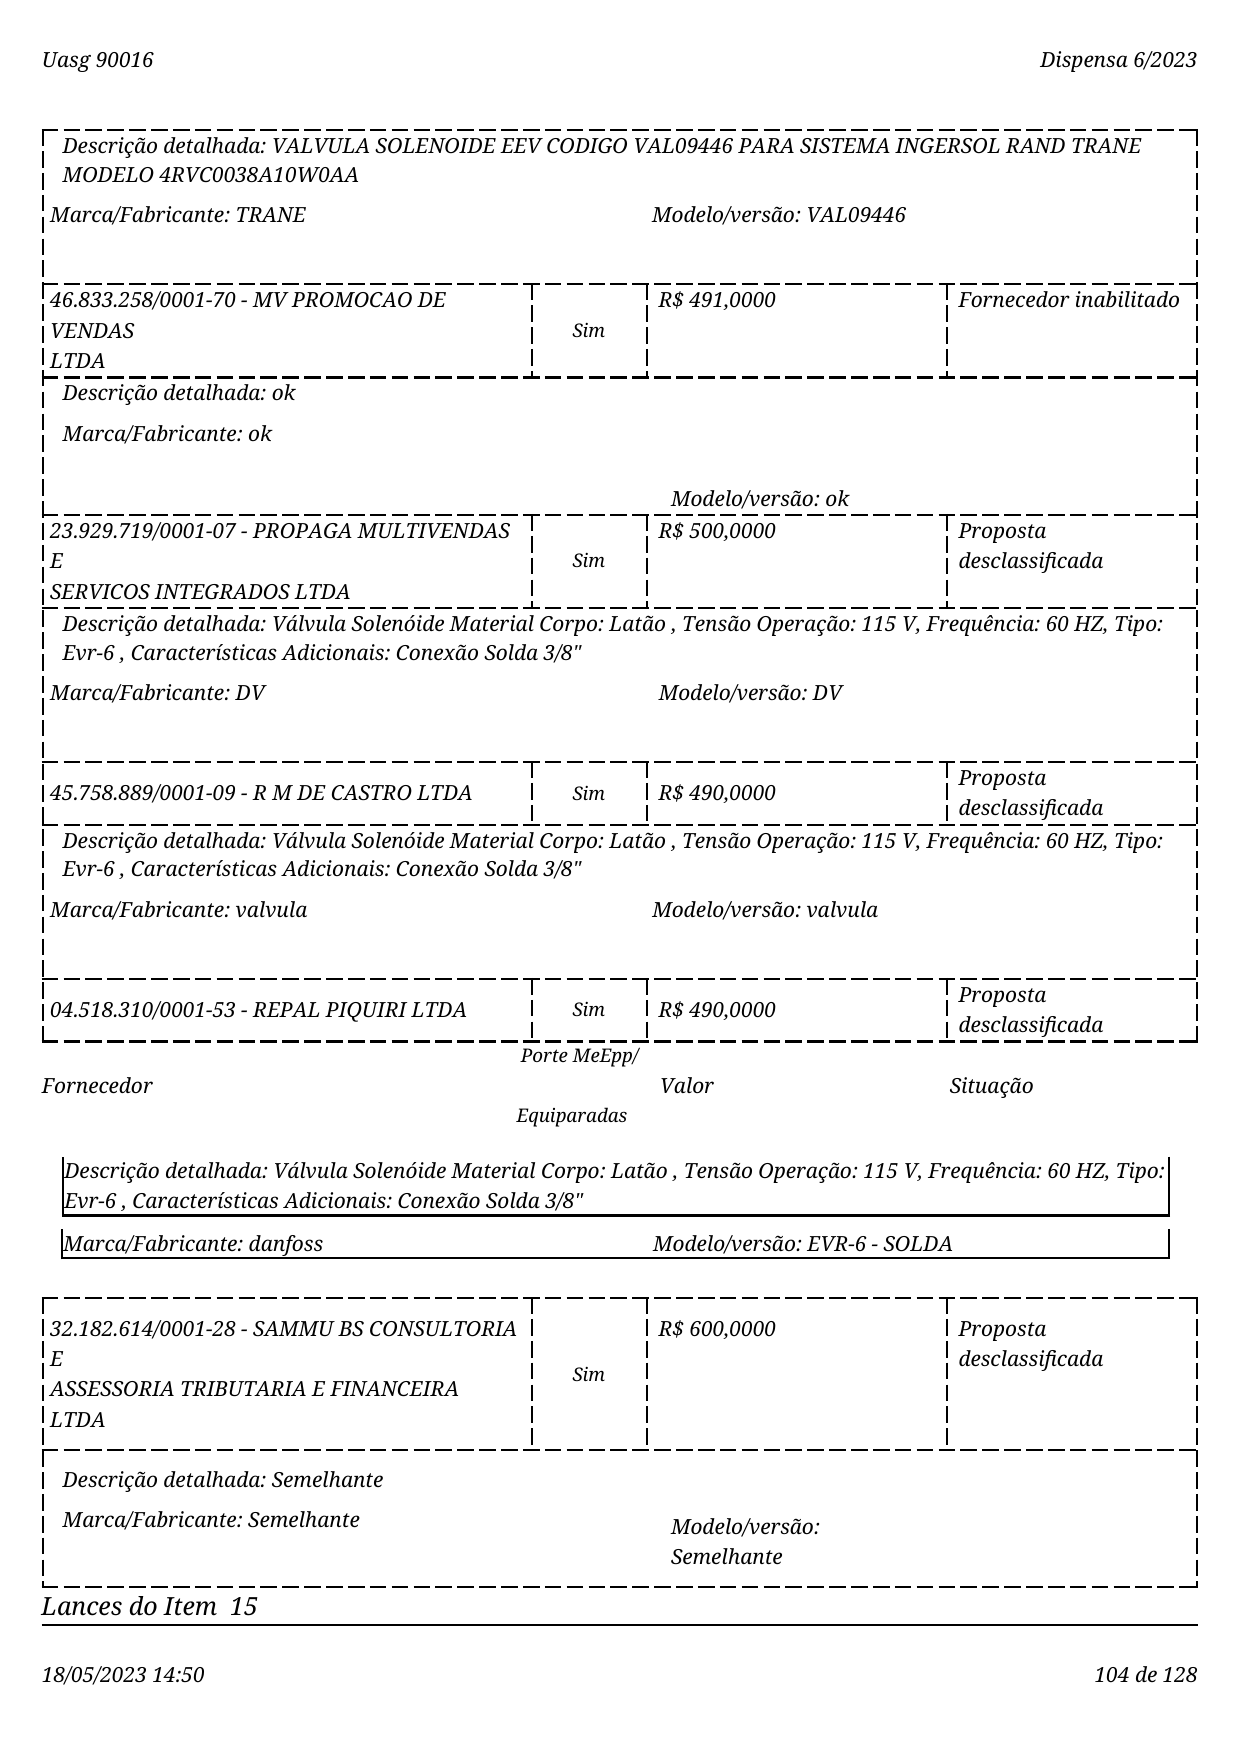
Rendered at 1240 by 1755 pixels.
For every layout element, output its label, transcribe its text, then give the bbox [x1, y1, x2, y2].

table_cell Descrição detalhada: VALVULA SOLENOIDE EEV CODIGO VAL09446 PARA SISTEMA INGERSOL RAND TRANE MODELO 4RVC0038A10W0AA Marca/Fabricante: TRANE Modelo/versão: VAL09446 [43, 129, 1197, 283]
text Porte MeEpp/ [134, 1042, 1027, 1068]
table_cell 46.833.258/0001-70 - MV PROMOCAO DE VENDAS LTDA [43, 283, 532, 376]
table_cell R$ 500,0000 [647, 514, 947, 607]
table_cell Proposta desclassificada [947, 978, 1197, 1040]
table_cell Modelo/versão: ok [647, 376, 947, 514]
table_cell [947, 376, 1197, 514]
table_cell Fornecedor inabilitado [947, 283, 1197, 376]
table_cell Sim [532, 761, 647, 824]
table_cell Proposta desclassificada [947, 514, 1197, 607]
table_cell Descrição detalhada: ok Marca/Fabricante: ok [43, 376, 532, 514]
table_header Proposta desclassificada [947, 1297, 1197, 1449]
text Marca/Fabricante: danfoss Modelo/versão: EVR-6 - SOLDA [63, 1229, 1168, 1257]
table_cell 23.929.719/0001-07 - PROPAGA MULTIVENDAS E SERVICOS INTEGRADOS LTDA [43, 514, 532, 607]
table_cell 04.518.310/0001-53 - REPAL PIQUIRI LTDA [43, 978, 532, 1040]
table_cell Sim [532, 978, 647, 1040]
table_cell Proposta desclassificada [947, 761, 1197, 824]
table_cell Descrição detalhada: Válvula Solenóide Material Corpo: Latão , Tensão Operação: 115 V, Frequência: 60 HZ, Tipo: Evr-6 , Características Adicionais: Conexão Solda 3/8" Marca/Fabricante: DV Modelo/versão: DV [43, 607, 1197, 761]
table_cell R$ 490,0000 [647, 978, 947, 1040]
text Fornecedor Valor Situação [42, 1071, 1200, 1099]
table_header Sim [532, 1297, 647, 1449]
text Descrição detalhada: Válvula Solenóide Material Corpo: Latão , Tensão Operação: 115 V, Frequência: 60 HZ, Tipo: Evr-6 , Características Adicionais: Conexão Solda 3/8" [64, 1157, 1168, 1214]
table_header R$ 600,0000 [647, 1297, 947, 1449]
table_cell 45.758.889/0001-09 - R M DE CASTRO LTDA [43, 761, 532, 824]
table_cell Modelo/versão: Semelhante [647, 1449, 947, 1586]
table_cell R$ 491,0000 [647, 283, 947, 376]
table_cell Descrição detalhada: Válvula Solenóide Material Corpo: Latão , Tensão Operação: 115 V, Frequência: 60 HZ, Tipo: Evr-6 , Características Adicionais: Conexão Solda 3/8" Marca/Fabricante: valvula Modelo/versão: valvula [43, 824, 1197, 978]
table_cell [532, 1449, 647, 1586]
text Equiparadas [134, 1102, 1012, 1128]
table_cell Sim [532, 514, 647, 607]
table_cell Sim [532, 283, 647, 376]
table_cell Descrição detalhada: Semelhante Marca/Fabricante: Semelhante [43, 1449, 532, 1586]
table_header 32.182.614/0001-28 - SAMMU BS CONSULTORIA E ASSESSORIA TRIBUTARIA E FINANCEIRA LTDA [43, 1297, 532, 1449]
table_cell [947, 1449, 1197, 1586]
text Lances do Item 15 [41, 1588, 1200, 1622]
table_cell R$ 490,0000 [647, 761, 947, 824]
table_cell [532, 376, 647, 514]
